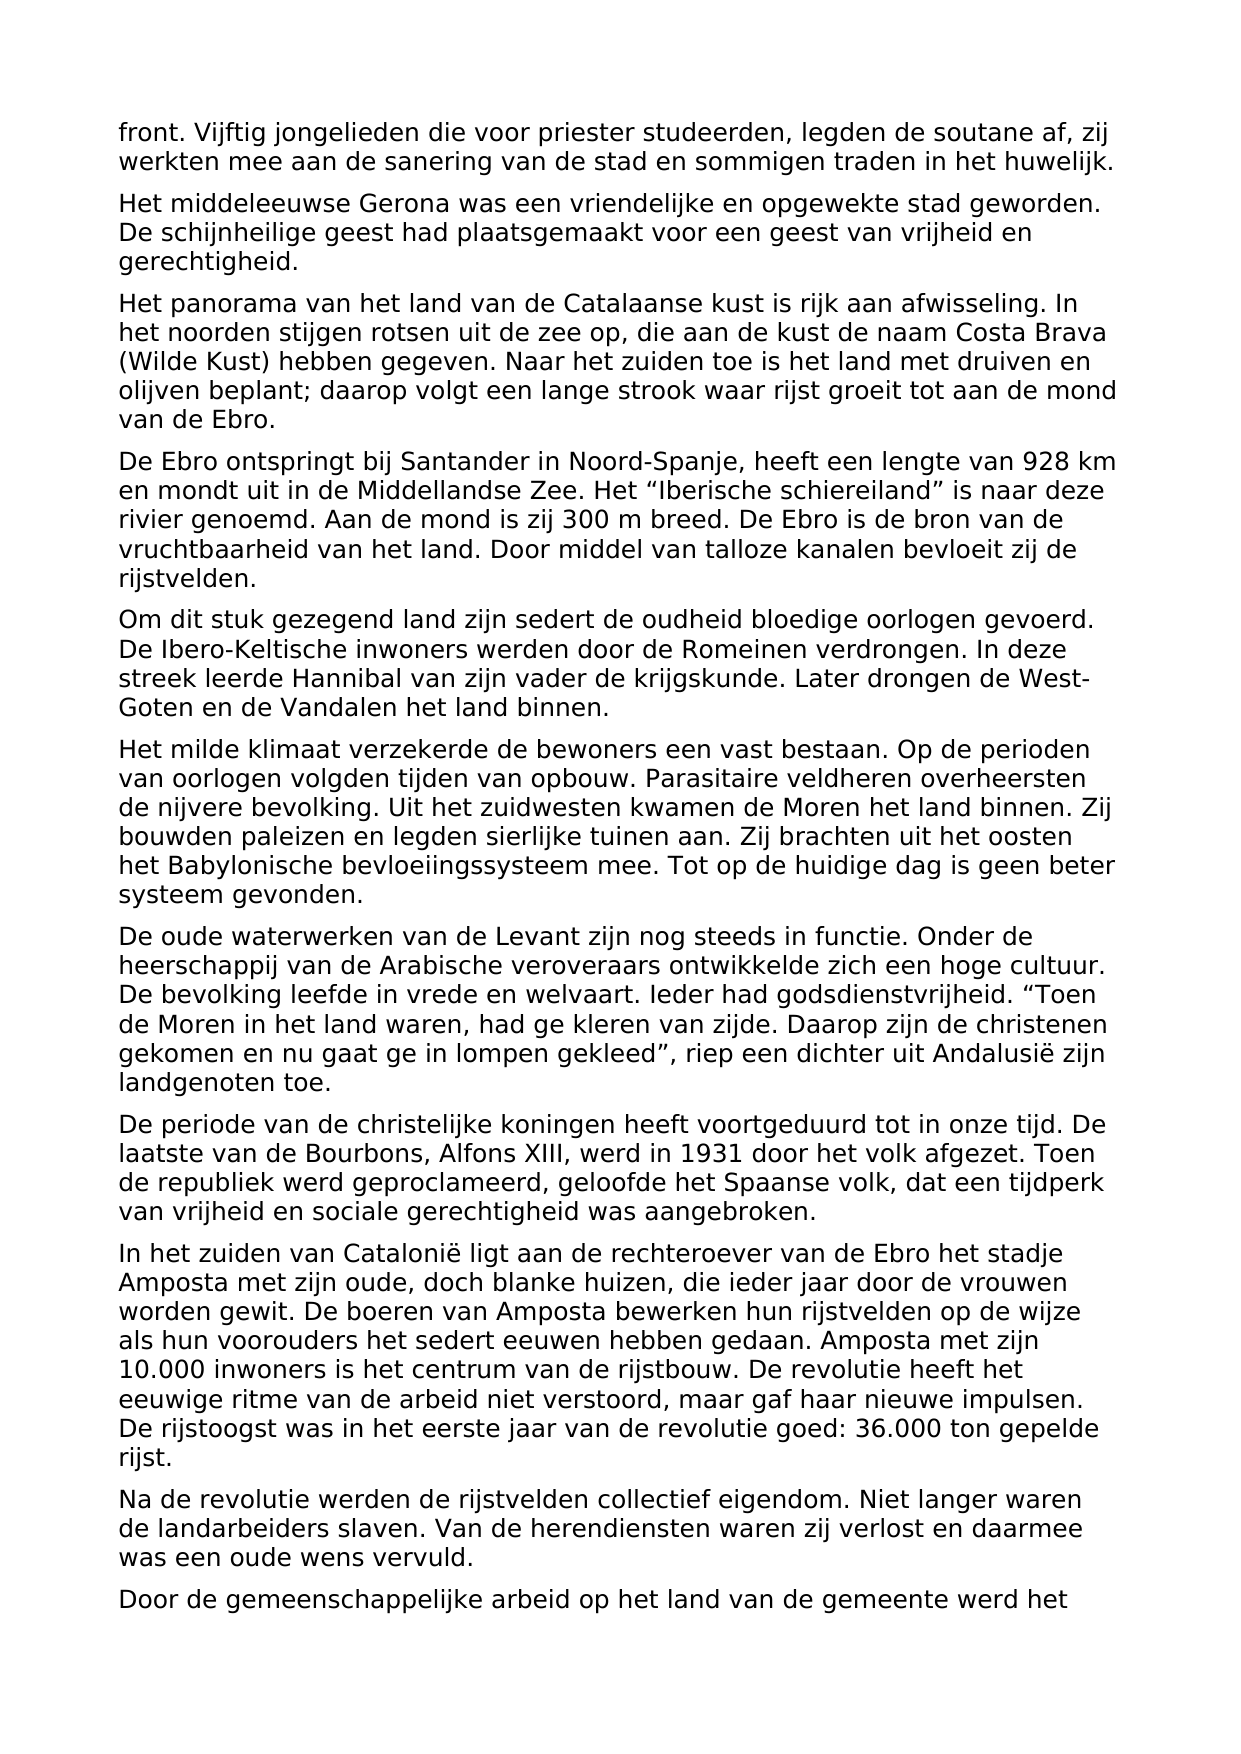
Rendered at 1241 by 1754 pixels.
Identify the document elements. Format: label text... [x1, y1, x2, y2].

text Het panorama van het land van de Catalaanse kust is rijk aan afwisseling. In het noorden stijgen rotsen uit de zee op, die aan de kust de naam Costa Brava (Wilde Kust) hebben gegeven. Naar het zuiden toe is het land met druiven en olijven beplant; daarop volgt een lange strook waar rijst groeit tot aan de mond van de Ebro. [118, 289, 1122, 435]
text Om dit stuk gezegend land zijn sedert de oudheid bloedige oorlogen gevoerd. De Ibero-Keltische inwoners werden door de Romeinen verdrongen. In deze streek leerde Hannibal van zijn vader de krijgskunde. Later drongen de West-Goten en de Vandalen het land binnen. [118, 606, 1122, 722]
text front. Vijftig jongelieden die voor priester studeerden, legden de soutane af, zij werkten mee aan de sanering van de stad en sommigen traden in het huwelijk. [118, 118, 1122, 176]
text Na de revolutie werden de rijstvelden collectief eigendom. Niet langer waren de landarbeiders slaven. Van de herendiensten waren zij verlost en daarmee was een oude wens vervuld. [118, 1485, 1122, 1572]
text In het zuiden van Catalonië ligt aan de rechteroever van de Ebro het stadje Amposta met zijn oude, doch blanke huizen, die ieder jaar door de vrouwen worden gewit. De boeren van Amposta bewerken hun rijstvelden op de wijze als hun voorouders het sedert eeuwen hebben gedaan. Amposta met zijn 10.000 inwoners is het centrum van de rijstbouw. De revolutie heeft het eeuwige ritme van de arbeid niet verstoord, maar gaf haar nieuwe impulsen. De rijstoogst was in het eerste jaar van de revolutie goed: 36.000 ton gepelde rijst. [118, 1239, 1122, 1472]
text Het middeleeuwse Gerona was een vriendelijke en opgewekte stad geworden. De schijnheilige geest had plaatsgemaakt voor een geest van vrijheid en gerechtigheid. [118, 189, 1122, 276]
text De Ebro ontspringt bij Santander in Noord-Spanje, heeft een lengte van 928 km en mondt uit in de Middellandse Zee. Het “Iberische schiereiland” is naar deze rivier genoemd. Aan de mond is zij 300 m breed. De Ebro is de bron van de vruchtbaarheid van het land. Door middel van talloze kanalen bevloeit zij de rijstvelden. [118, 447, 1122, 593]
text Door de gemeenschappelijke arbeid op het land van de gemeente werd het [118, 1585, 1122, 1614]
text De oude waterwerken van de Levant zijn nog steeds in functie. Onder de heerschappij van de Arabische veroveraars ontwikkelde zich een hoge cultuur. De bevolking leefde in vrede en welvaart. Ieder had godsdienstvrijheid. “Toen de Moren in het land waren, had ge kleren van zijde. Daarop zijn de christenen gekomen en nu gaat ge in lompen gekleed”, riep een dichter uit Andalusië zijn landgenoten toe. [118, 922, 1122, 1097]
text Het milde klimaat verzekerde de bewoners een vast bestaan. Op de perioden van oorlogen volgden tijden van opbouw. Parasitaire veldheren overheersten de nijvere bevolking. Uit het zuidwesten kwamen de Moren het land binnen. Zij bouwden paleizen en legden sierlijke tuinen aan. Zij brachten uit het oosten het Babylonische bevloeiingssysteem mee. Tot op de huidige dag is geen beter systeem gevonden. [118, 735, 1122, 910]
text De periode van de christelijke koningen heeft voortgeduurd tot in onze tijd. De laatste van de Bourbons, Alfons XIII, werd in 1931 door het volk afgezet. Toen de republiek werd geproclameerd, geloofde het Spaanse volk, dat een tijdperk van vrijheid en sociale gerechtigheid was aangebroken. [118, 1110, 1122, 1226]
